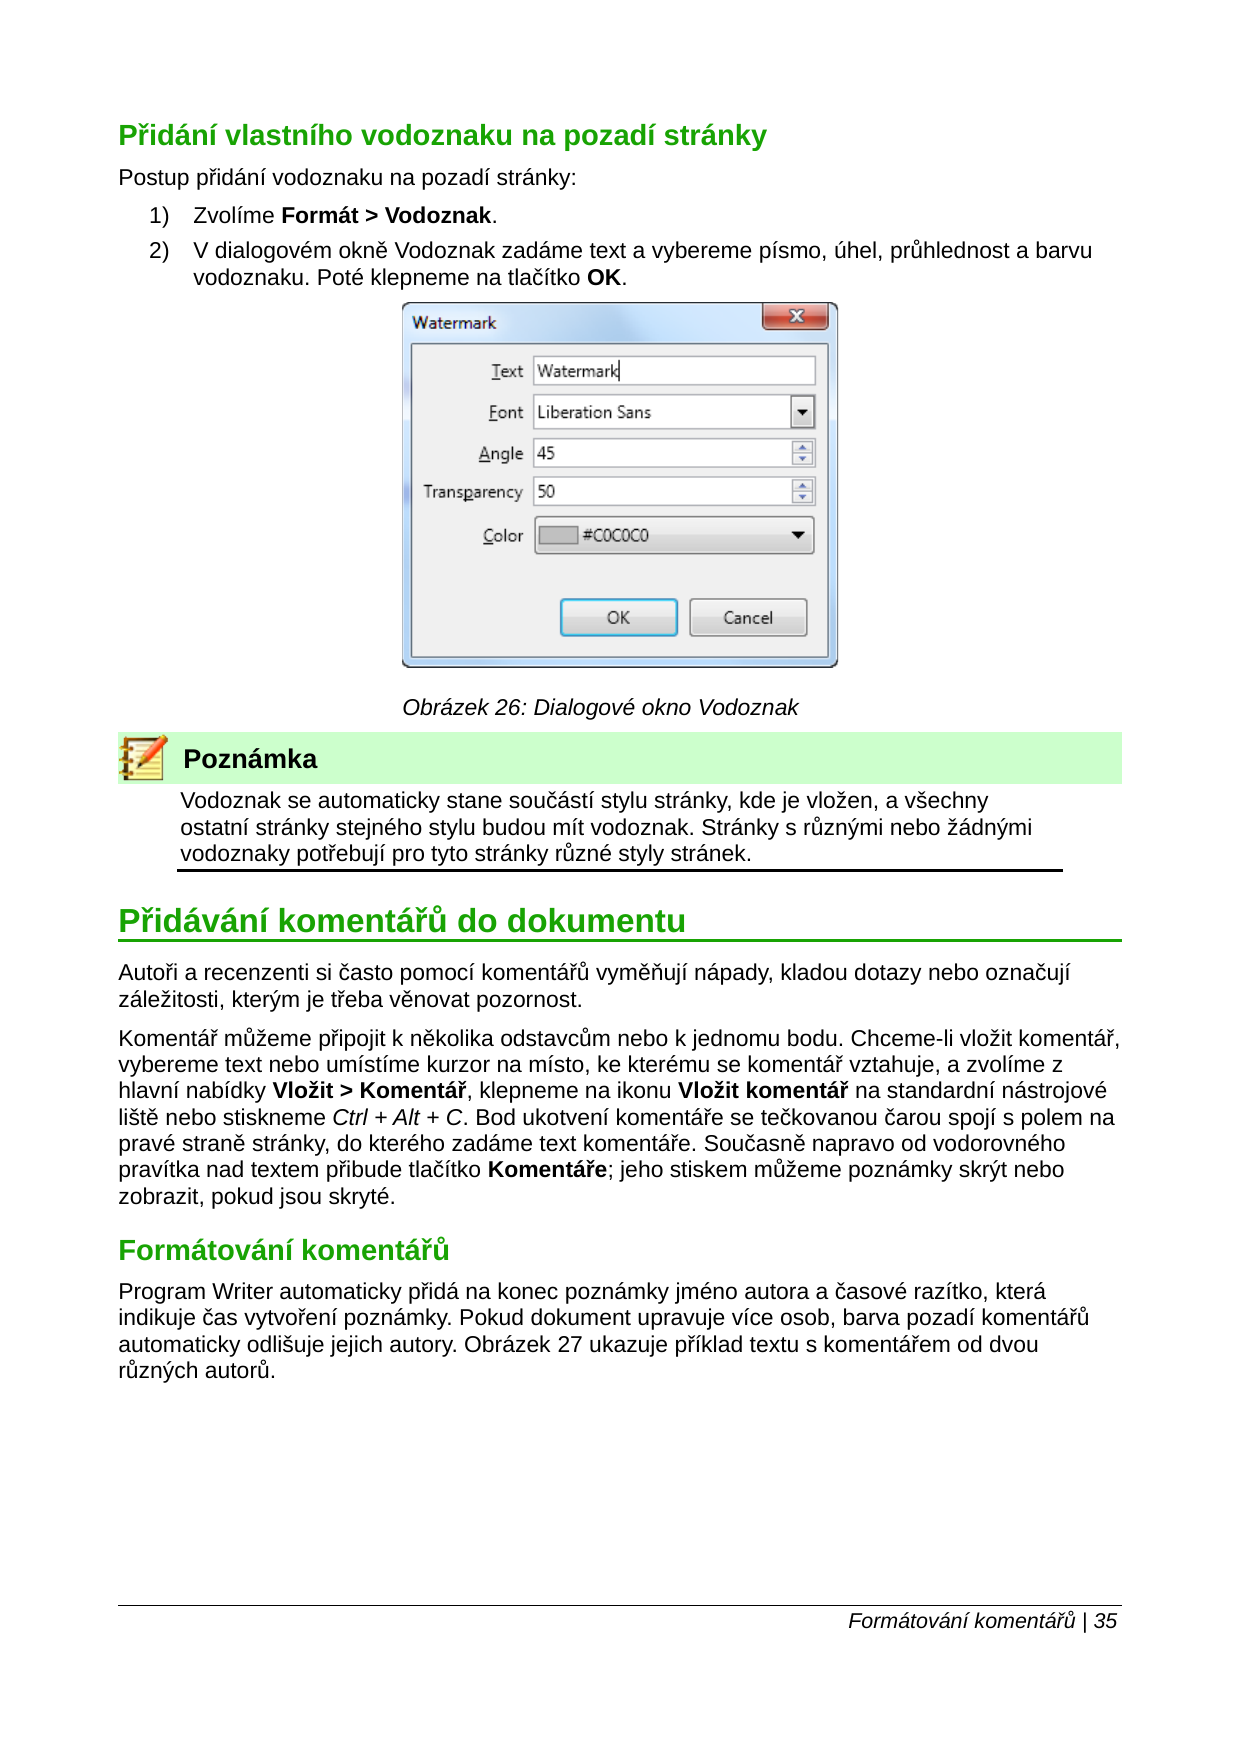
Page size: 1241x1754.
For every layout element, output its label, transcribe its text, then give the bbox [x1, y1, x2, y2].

subtitle Formátování komentářů [118, 1233, 1122, 1266]
text Komentář můžeme připojit k několika odstavcům nebo k jednomu bodu. Chceme-li vložit komentář, vybereme text nebo umístíme kurzor na místo, ke kterému se komentář vztahuje, a zvolíme z hlavní nabídky Vložit > Komentář, klepneme na ikonu Vložit komentář na standardní nástrojové liště nebo stiskneme Ctrl + Alt + C. Bod ukotvení komentáře se tečkovanou čarou spojí s polem na pravé straně stránky, do kterého zadáme text komentáře. Současně napravo od vodorovného pravítka nad textem přibude tlačítko Komentáře; jeho stiskem můžeme poznámky skrýt nebo zobrazit, pokud jsou skryté. [118, 1024, 1122, 1209]
text Postup přidání vodoznaku na pozadí stránky: [118, 163, 1122, 190]
text Vodoznak se automaticky stane součástí stylu stránky, kde je vložen, a všechny ostatní stránky stejného stylu budou mít vodoznak. Stránky s různými nebo žádnými vodoznaky potřebují pro tyto stránky různé styly stránek. [177, 784, 1063, 869]
subtitle Přidávání komentářů do dokumentu [118, 901, 1122, 939]
list Zvolíme Formát > Vodoznak. [169, 202, 1122, 229]
subtitle Přidání vlastního vodoznaku na pozadí stránky [118, 118, 1122, 152]
subtitle Poznámka [118, 732, 1122, 784]
list V dialogovém okně Vodoznak zadáme text a vybereme písmo, úhel, průhlednost a barvu vodoznaku. Poté klepneme na tlačítko OK. [169, 237, 1122, 290]
text Obrázek 26: Dialogové okno Vodoznak [402, 668, 838, 720]
picture [119, 733, 170, 784]
text Autoři a recenzenti si často pomocí komentářů vyměňují nápady, kladou dotazy nebo označují záležitosti, kterým je třeba věnovat pozornost. [118, 959, 1122, 1012]
text Program Writer automaticky přidá na konec poznámky jméno autora a časové razítko, která indikuje čas vytvoření poznámky. Pokud dokument upravuje více osob, barva pozadí komentářů automaticky odlišuje jejich autory. Obrázek 27 ukazuje příklad textu s komentářem od dvou různých autorů. [118, 1278, 1122, 1383]
picture [402, 302, 839, 668]
